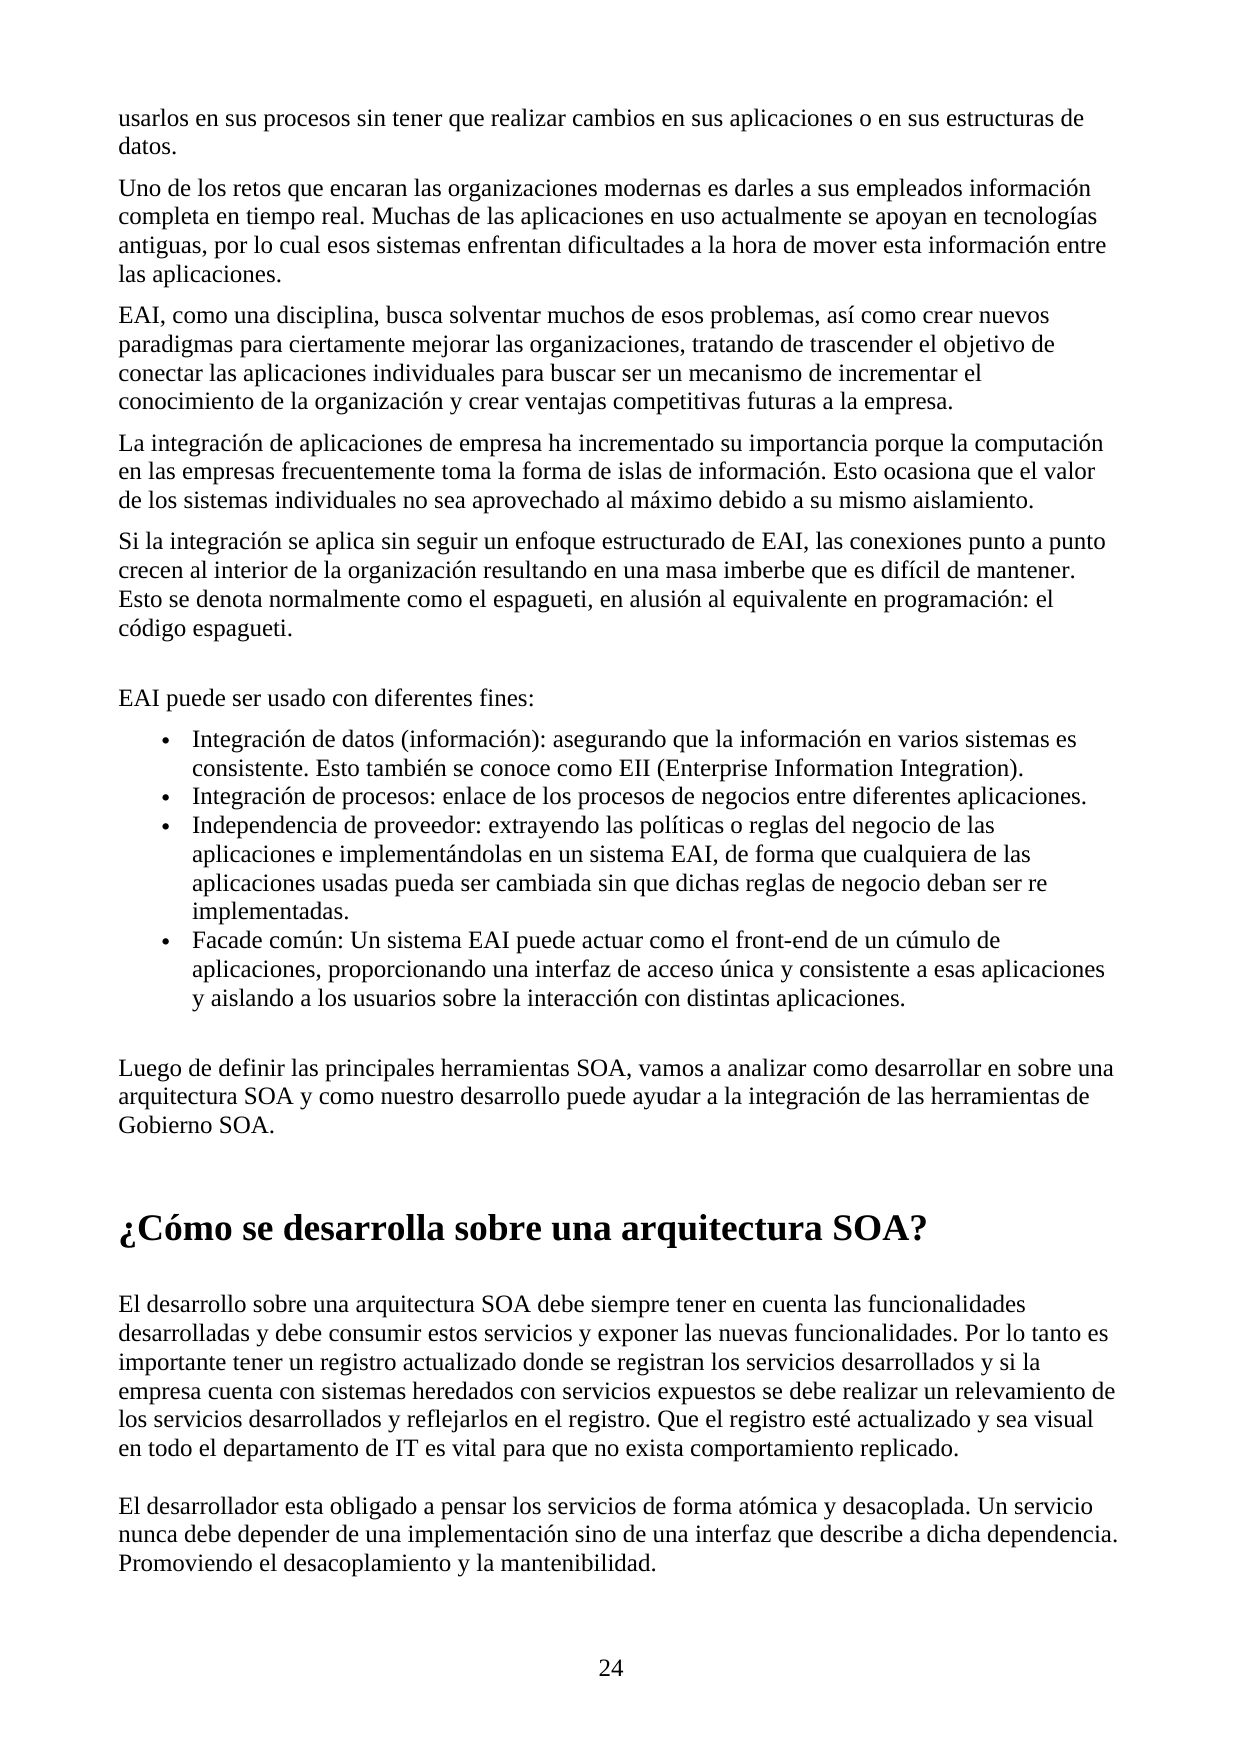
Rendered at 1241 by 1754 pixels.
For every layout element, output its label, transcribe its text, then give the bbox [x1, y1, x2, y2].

text Uno de los retos que encaran las organizaciones modernas es darles a sus empleados información completa en tiempo real. Muchas de las aplicaciones en uso actualmente se apoyan en tecnologías antiguas, por lo cual esos sistemas enfrentan dificultades a la hora de mover esta información entre las aplicaciones. [118, 173, 1122, 288]
text La integración de aplicaciones de empresa ha incrementado su importancia porque la computación en las empresas frecuentemente toma la forma de islas de información. Esto ocasiona que el valor de los sistemas individuales no sea aprovechado al máximo debido a su mismo aislamiento. [118, 428, 1122, 514]
text El desarrollo sobre una arquitectura SOA debe siempre tener en cuenta las funcionalidades desarrolladas y debe consumir estos servicios y exponer las nuevas funcionalidades. Por lo tanto es importante tener un registro actualizado donde se registran los servicios desarrollados y si la empresa cuenta con sistemas heredados con servicios expuestos se debe realizar un relevamiento de los servicios desarrollados y reflejarlos en el registro. Que el registro esté actualizado y sea visual en todo el departamento de IT es vital para que no exista comportamiento replicado. [118, 1289, 1122, 1462]
list Integración de procesos: enlace de los procesos de negocios entre diferentes aplicaciones. [162, 781, 1122, 810]
text Luego de definir las principales herramientas SOA, vamos a analizar como desarrollar en sobre una arquitectura SOA y como nuestro desarrollo puede ayudar a la integración de las herramientas de Gobierno SOA. [118, 1053, 1122, 1139]
text EAI puede ser usado con diferentes fines: [118, 683, 1122, 711]
list Facade común: Un sistema EAI puede actuar como el front-end de un cúmulo de aplicaciones, proporcionando una interfaz de acceso única y consistente a esas aplicaciones y aislando a los usuarios sobre la interacción con distintas aplicaciones. [162, 925, 1122, 1011]
subtitle ¿Cómo se desarrolla sobre una arquitectura SOA? [118, 1205, 1122, 1248]
text Si la integración se aplica sin seguir un enfoque estructurado de EAI, las conexiones punto a punto crecen al interior de la organización resultando en una masa imberbe que es difícil de mantener. Esto se denota normalmente como el espagueti, en alusión al equivalente en programación: el código espagueti. [118, 526, 1122, 641]
text usarlos en sus procesos sin tener que realizar cambios en sus aplicaciones o en sus estructuras de datos. [118, 103, 1122, 160]
text Promoviendo el desacoplamiento y la mantenibilidad. [118, 1548, 1122, 1577]
text EAI, como una disciplina, busca solventar muchos de esos problemas, así como crear nuevos paradigmas para ciertamente mejorar las organizaciones, tratando de trascender el objetivo de conectar las aplicaciones individuales para buscar ser un mecanismo de incrementar el conocimiento de la organización y crear ventajas competitivas futuras a la empresa. [118, 300, 1122, 415]
list Independencia de proveedor: extrayendo las políticas o reglas del negocio de las aplicaciones e implementándolas en un sistema EAI, de forma que cualquiera de las aplicaciones usadas pueda ser cambiada sin que dichas reglas de negocio deban ser re implementadas. [162, 810, 1122, 925]
list Integración de datos (información): asegurando que la información en varios sistemas es consistente. Esto también se conoce como EII (Enterprise Information Integration). [162, 724, 1122, 781]
text El desarrollador esta obligado a pensar los servicios de forma atómica y desacoplada. Un servicio nunca debe depender de una implementación sino de una interfaz que describe a dicha dependencia. [118, 1491, 1122, 1548]
